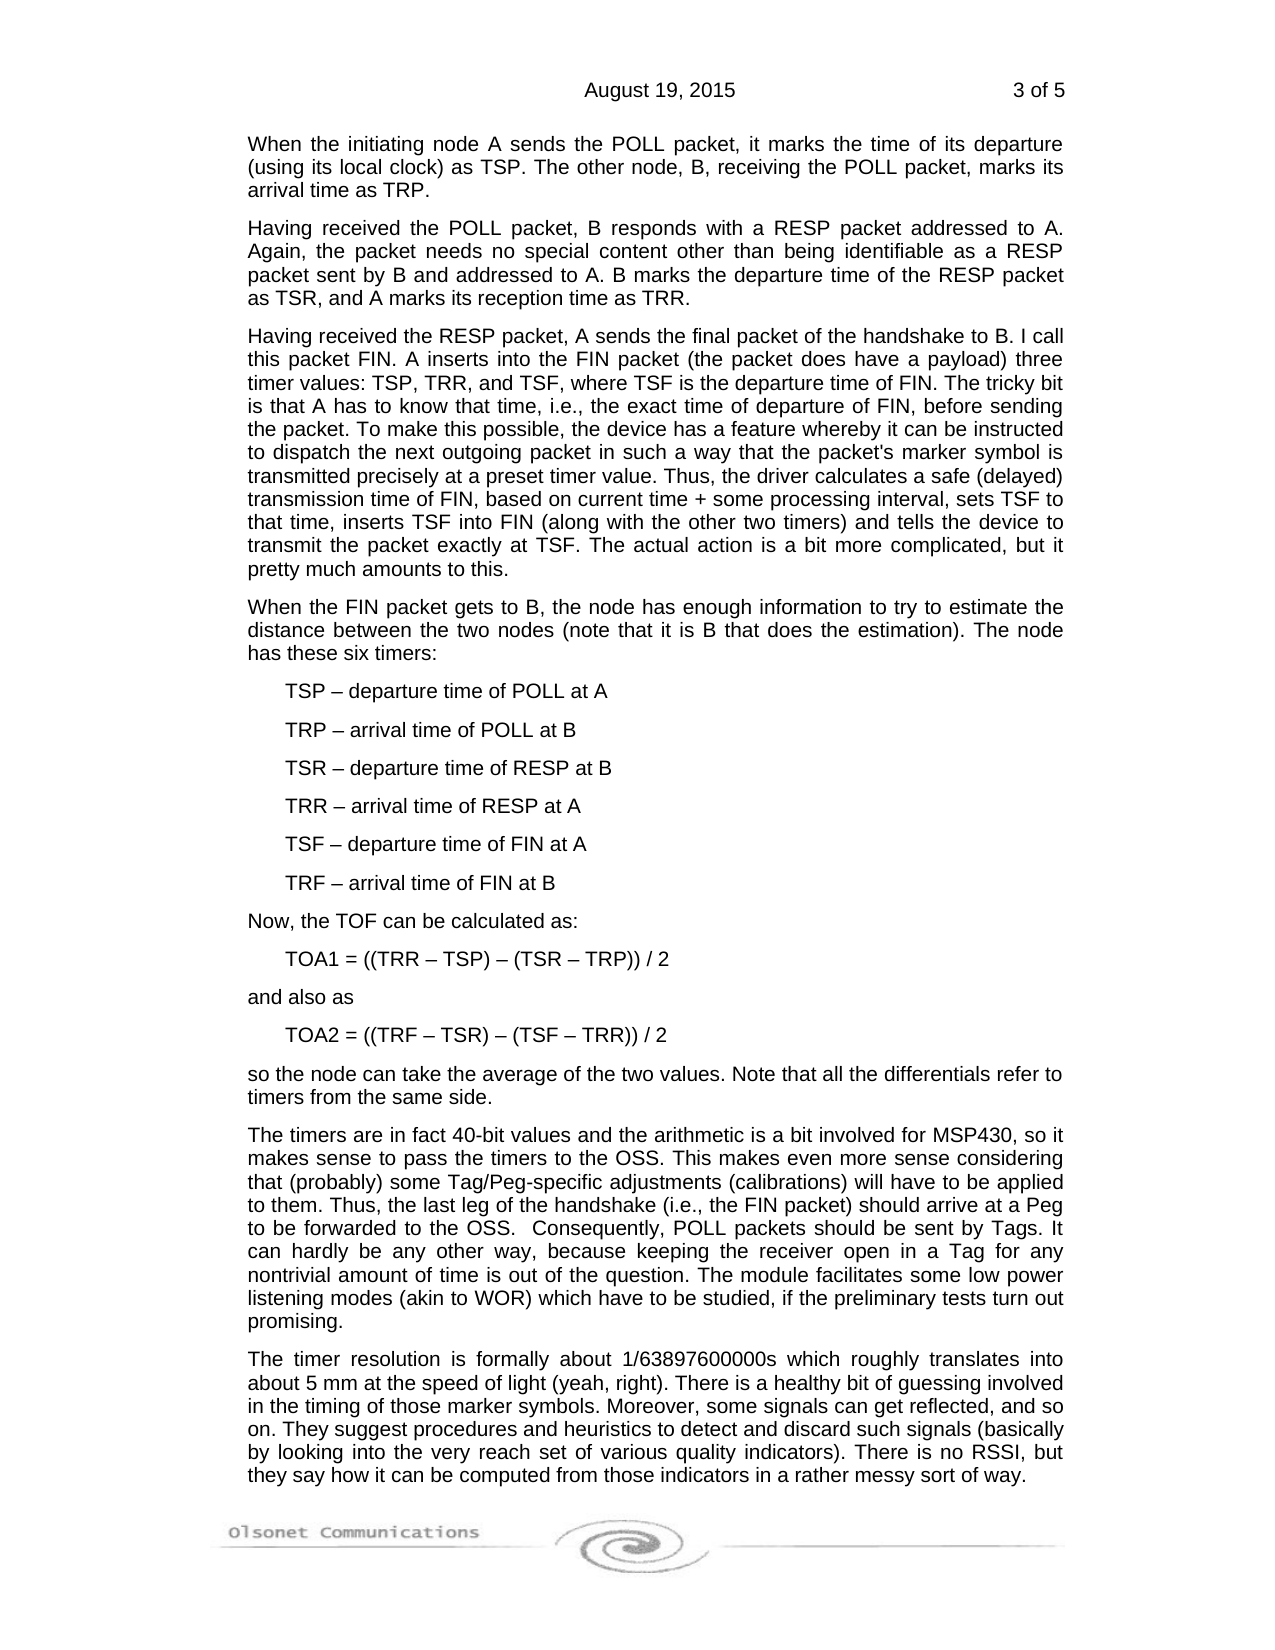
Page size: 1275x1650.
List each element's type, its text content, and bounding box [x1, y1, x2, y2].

text Now, the TOF can be calculated as: [247, 909, 1065, 933]
text The timer resolution is formally about 1/63897600000s which roughly translates into about 5 mm at the speed of light (yeah, right). There is a healthy bit of guessing involved in the timing of those marker symbols. Moreover, some signals can get reflected, and so on. They suggest procedures and heuristics to detect and discard such signals (basically by looking into the very reach set of various quality indicators). There is no RSSI, but they say how it can be computed from those indicators in a rather messy sort of way. [247, 1348, 1065, 1487]
text so the node can take the average of the two values. Note that all the differentials refer to timers from the same side. [247, 1062, 1065, 1109]
text TSF – departure time of FIN at A [285, 833, 1065, 856]
text When the initiating node A sends the POLL packet, it marks the time of its departure (using its local clock) as TSP. The other node, B, receiving the POLL packet, marks its arrival time as TRP. [247, 132, 1065, 202]
text TOA2 = ((TRF – TSR) – (TSF – TRR)) / 2 [210, 1024, 1065, 1047]
text The timers are in fact 40-bit values and the arithmetic is a bit involved for MSP430, so it makes sense to pass the timers to the OSS. This makes even more sense considering that (probably) some Tag/Peg-specific adjustments (calibrations) will have to be applied to them. Thus, the last leg of the handshake (i.e., the FIN packet) should arrive at a Peg to be forwarded to the OSS. Consequently, POLL packets should be sent by Tags. It can hardly be any other way, because keeping the receiver open in a Tag for any nontrivial amount of time is out of the question. The module facilitates some low power listening modes (akin to WOR) which have to be studied, if the preliminary tests turn out promising. [247, 1124, 1065, 1333]
text TRP – arrival time of POLL at B [285, 718, 1065, 741]
picture [210, 1504, 1065, 1596]
text When the FIN packet gets to B, the node has enough information to try to estimate the distance between the two nodes (note that it is B that does the estimation). The node has these six timers: [247, 595, 1065, 665]
text Having received the RESP packet, A sends the final packet of the handshake to B. I call this packet FIN. A inserts into the FIN packet (the packet does have a payload) three timer values: TSP, TRR, and TSF, where TSF is the departure time of FIN. The tricky bit is that A has to know that time, i.e., the exact time of departure of FIN, before sending the packet. To make this possible, the device has a feature whereby it can be instructed to dispatch the next outgoing packet in such a way that the packet's marker symbol is transmitted precisely at a preset timer value. Thus, the driver calculates a safe (delayed) transmission time of FIN, based on current time + some processing interval, sets TSF to that time, inserts TSF into FIN (along with the other two timers) and tells the device to transmit the packet exactly at TSF. The actual action is a bit more complicated, but it pretty much amounts to this. [247, 325, 1065, 580]
text TRF – arrival time of FIN at B [285, 871, 1065, 894]
text TSP – departure time of POLL at A [285, 680, 1065, 703]
text TRR – arrival time of RESP at A [285, 795, 1065, 818]
text TOA1 = ((TRR – TSP) – (TSR – TRP)) / 2 [210, 948, 1065, 971]
text TSR – departure time of RESP at B [285, 756, 1065, 780]
text Having received the POLL packet, B responds with a RESP packet addressed to A. Again, the packet needs no special content other than being identifiable as a RESP packet sent by B and addressed to A. B marks the departure time of the RESP packet as TSR, and A marks its reception time as TRR. [247, 217, 1065, 310]
text and also as [247, 986, 1065, 1009]
